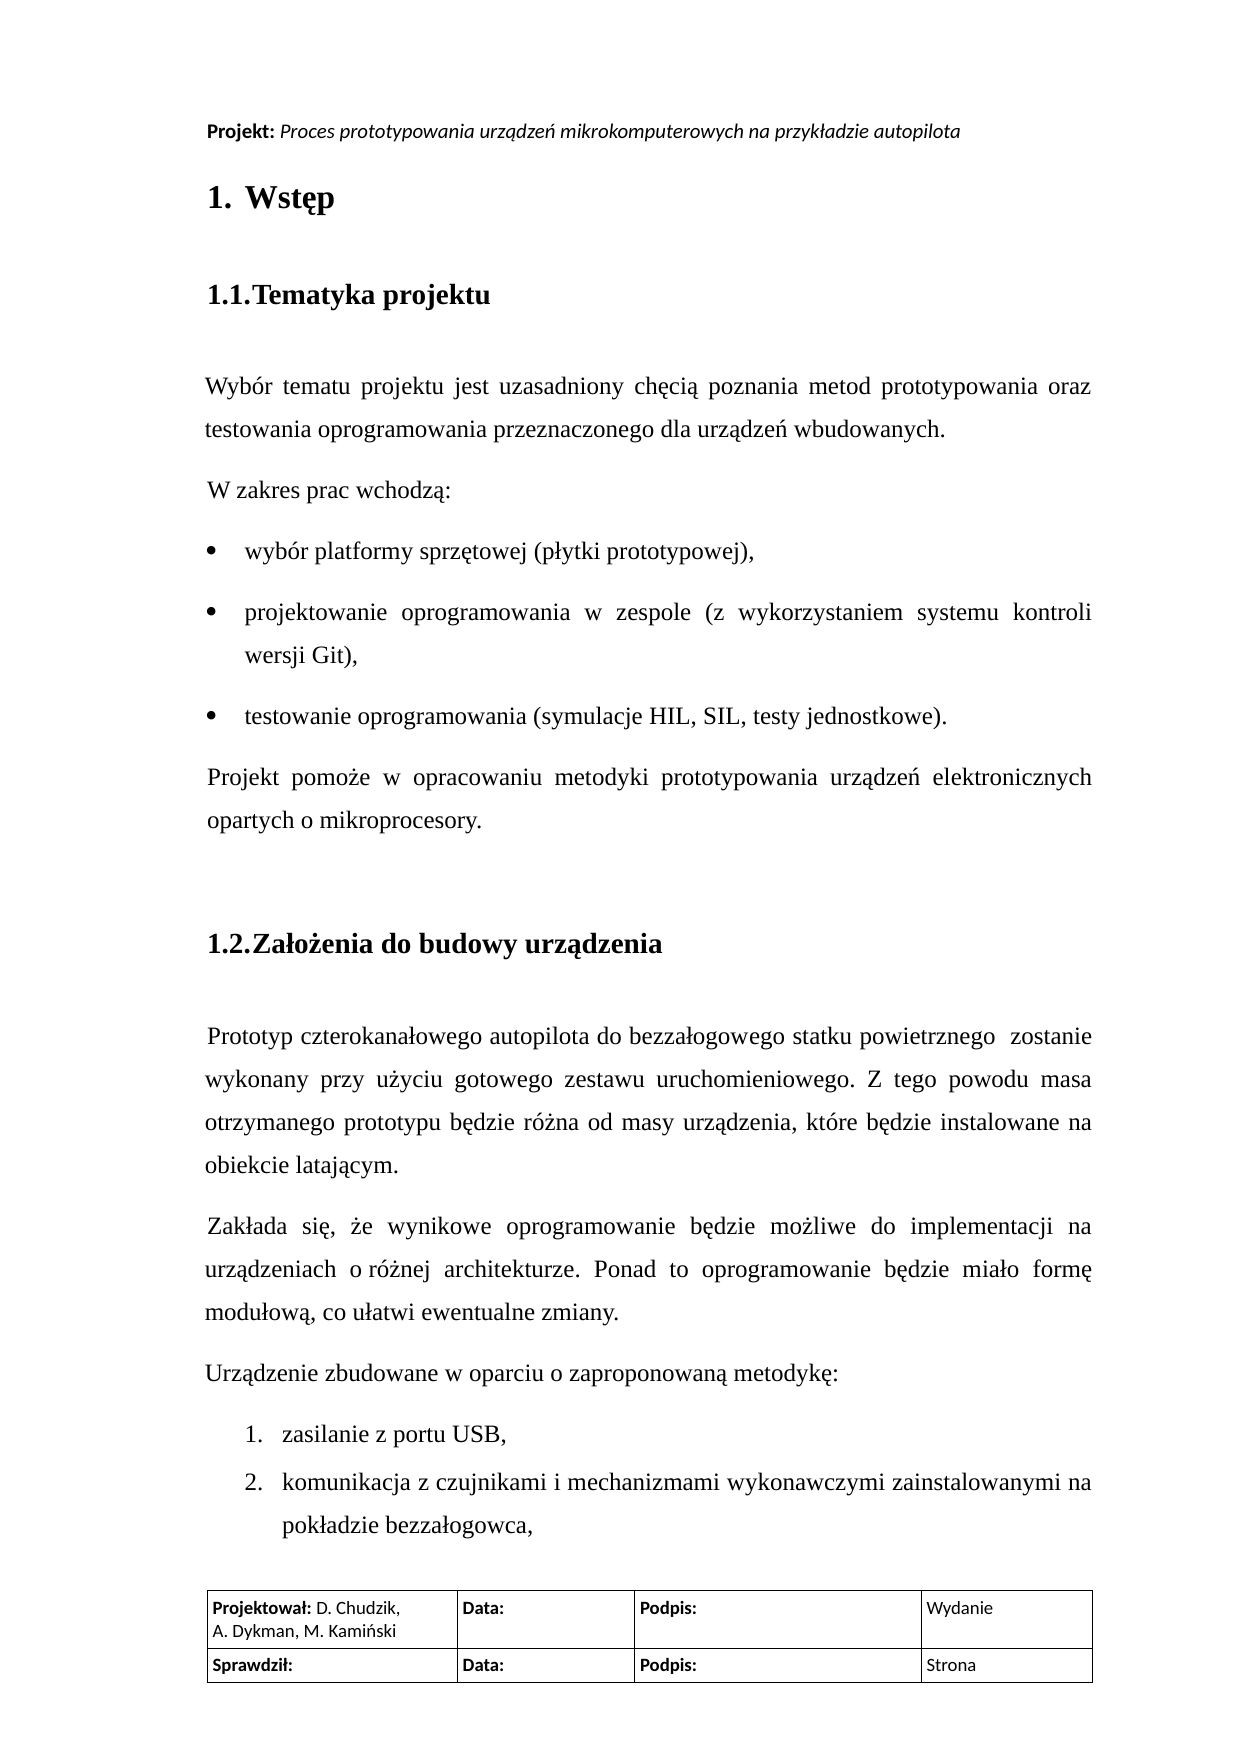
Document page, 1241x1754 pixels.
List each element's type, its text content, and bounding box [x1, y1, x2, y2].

list komunikacja z czujnikami i mechanizmami wykonawczymi zainstalowanymi na pokładzie bezzałogowca, [244, 1467, 1092, 1538]
list wybór platformy sprzętowej (płytki prototypowej), [207, 536, 1092, 565]
text Prototyp czterokanałowego autopilota do bezzałogowego statku powietrznego zostanie wykonany przy użyciu gotowego zestawu uruchomieniowego. Z tego powodu masa otrzymanego prototypu będzie różna od masy urządzenia, które będzie instalowane na obiekcie latającym. [204, 1021, 1092, 1179]
subtitle Wstęp [207, 178, 1092, 216]
subtitle Tematyka projektu [207, 277, 1092, 310]
list testowanie oprogramowania (symulacje HIL, SIL, testy jednostkowe). [207, 701, 1092, 729]
text Zakłada się, że wynikowe oprogramowanie będzie możliwe do implementacji na urządzeniach o różnej architekturze. Ponad to oprogramowanie będzie miało formę modułową, co ułatwi ewentualne zmiany. [204, 1211, 1092, 1326]
text Urządzenie zbudowane w oparciu o zaproponowaną metodykę: [204, 1358, 1092, 1387]
list projektowanie oprogramowania w zespole (z wykorzystaniem systemu kontroli wersji Git), [207, 597, 1092, 669]
text W zakres prac wchodzą: [207, 475, 1092, 504]
text Projekt pomoże w opracowaniu metodyki prototypowania urządzeń elektronicznych opartych o mikroprocesory. [207, 762, 1092, 833]
text Wybór tematu projektu jest uzasadniony chęcią poznania metod prototypowania oraz testowania oprogramowania przeznaczonego dla urządzeń wbudowanych. [204, 371, 1092, 443]
subtitle Założenia do budowy urządzenia [207, 926, 1092, 960]
list zasilanie z portu USB, [244, 1419, 1092, 1448]
